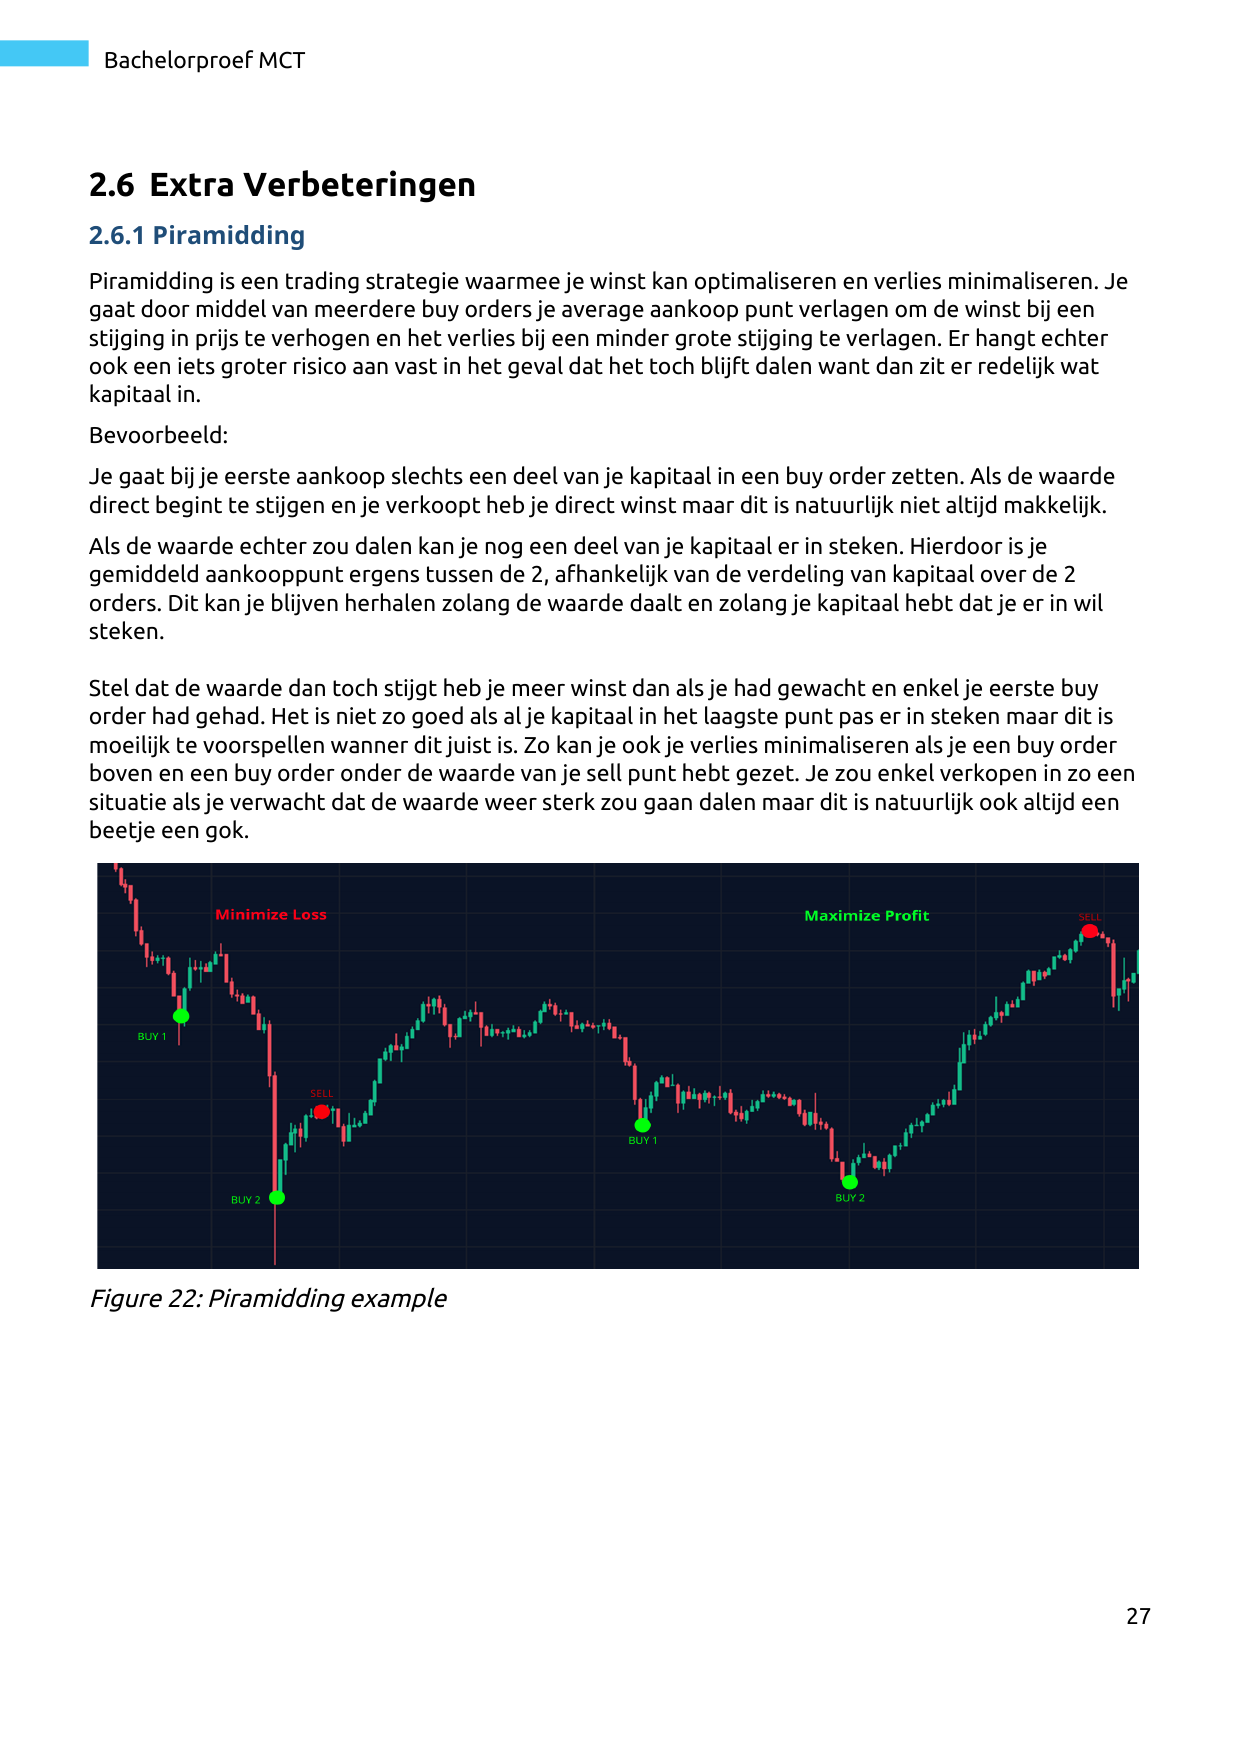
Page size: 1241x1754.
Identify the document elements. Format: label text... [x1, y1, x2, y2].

subtitle 2.6.1 Piramidding [89, 218, 1152, 252]
subtitle Extra Verbeteringen [89, 164, 1152, 202]
picture [97, 863, 1139, 1269]
text Bevoorbeeld: [89, 422, 1152, 448]
text Piramidding is een trading strategie waarmee je winst kan optimaliseren en verlies minimaliseren. Je gaat door middel van meerdere buy orders je average aankoop punt verlagen om de winst bij een stijging in prijs te verhogen en het verlies bij een minder grote stijging te verlagen. Er hangt echter ook een iets groter risico aan vast in het geval dat het toch blijft dalen want dan zit er redelijk wat kapitaal in. [89, 267, 1152, 407]
text Je gaat bij je eerste aankoop slechts een deel van je kapitaal in een buy order zetten. Als de waarde direct begint te stijgen en je verkoopt heb je direct winst maar dit is natuurlijk niet altijd makkelijk. [89, 463, 1152, 518]
text Als de waarde echter zou dalen kan je nog een deel van je kapitaal er in steken. Hierdoor is je gemiddeld aankooppunt ergens tussen de 2, afhankelijk van de verdeling van kapitaal over de 2 orders. Dit kan je blijven herhalen zolang de waarde daalt en zolang je kapitaal hebt dat je er in wil steken. Stel dat de waarde dan toch stijgt heb je meer winst dan als je had gewacht en enkel je eerste buy order had gehad. Het is niet zo goed als al je kapitaal in het laagste punt pas er in steken maar dit is moeilijk te voorspellen wanner dit juist is. Zo kan je ook je verlies minimaliseren als je een buy order boven en een buy order onder de waarde van je sell punt hebt gezet. Je zou enkel verkopen in zo een situatie als je verwacht dat de waarde weer sterk zou gaan dalen maar dit is natuurlijk ook altijd een beetje een gok. [89, 532, 1152, 843]
text [89, 1312, 1152, 1331]
text Figure 22: Piramidding example [89, 1269, 1152, 1312]
